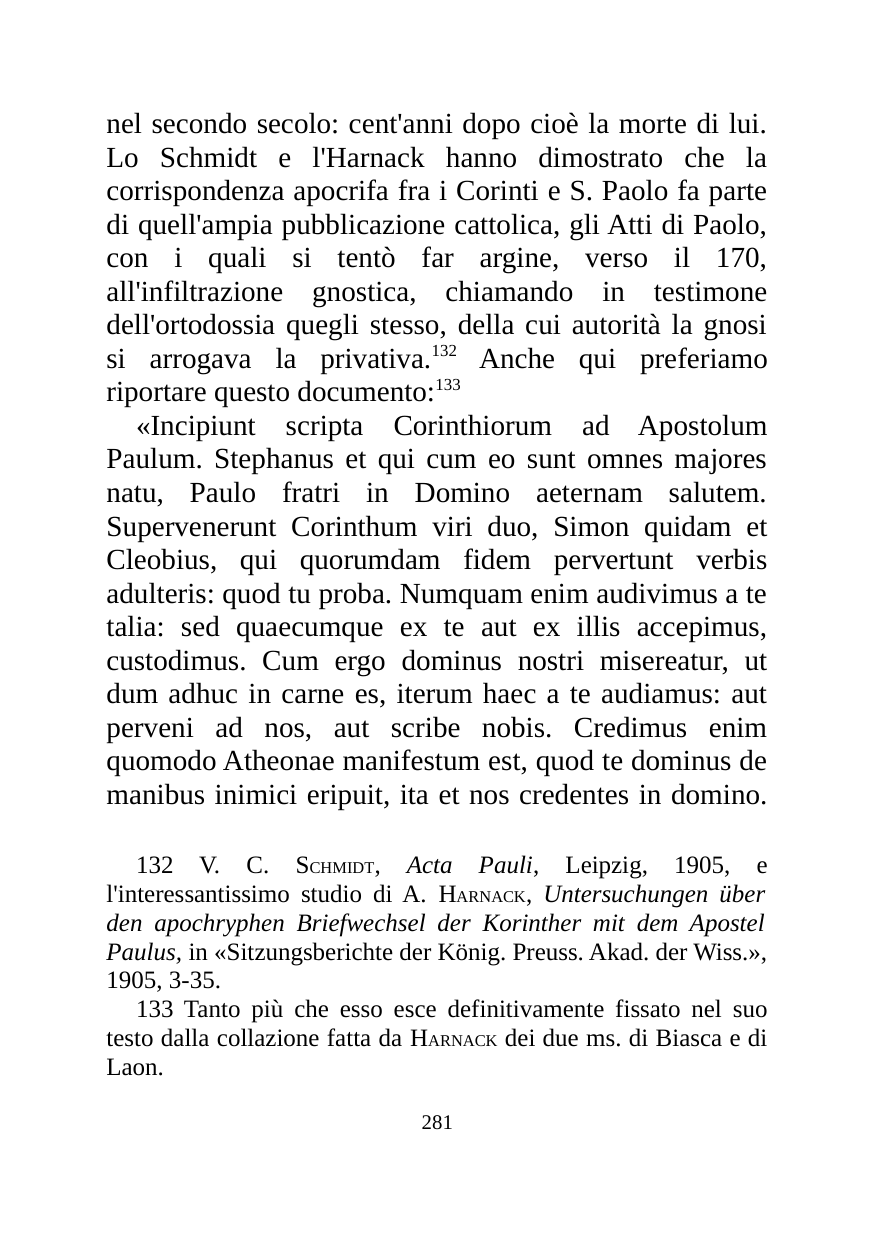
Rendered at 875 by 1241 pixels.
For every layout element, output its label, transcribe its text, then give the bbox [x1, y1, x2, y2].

text «Incipiunt scripta Corinthiorum ad Apostolum Paulum. Stephanus et qui cum eo sunt omnes majores natu, Paulo fratri in Domino aeternam salutem. Supervenerunt Corinthum viri duo, Simon quidam et Cleobius, qui quorumdam fidem pervertunt verbis adulteris: quod tu proba. Numquam enim audivimus a te talia: sed quaecumque ex te aut ex illis accepimus, custodimus. Cum ergo dominus nostri misereatur, ut dum adhuc in carne es, iterum haec a te audiamus: aut perveni ad nos, aut scribe nobis. Credimus enim quomodo Atheonae manifestum est, quod te dominus de manibus inimici eripuit, ita et nos credentes in domino. [106, 408, 768, 811]
text Tanto più che esso esce definitivamente fissato nel suo testo dalla collazione fatta da Harnack dei due ms. di Biasca e di Laon. [106, 994, 768, 1080]
text nel secondo secolo: cent'anni dopo cioè la morte di lui. Lo Schmidt e l'Harnack hanno dimostrato che la corrispondenza apocrifa fra i Corinti e S. Paolo fa parte di quell'ampia pubblicazione cattolica, gli Atti di Paolo, con i quali si tentò far argine, verso il 170, all'infiltrazione gnostica, chiamando in testimone dell'ortodossia quegli stesso, della cui autorità la gnosi si arrogava la privativa. Anche qui preferiamo riportare questo documento: [106, 106, 768, 408]
text V. C. Schmidt, Acta Pauli, Leipzig, 1905, e l'interessantissimo studio di A. Harnack, Untersuchungen über den apochryphen Briefwechsel der Korinther mit dem Apostel Paulus, in «Sitzungsberichte der König. Preuss. Akad. der Wiss.», 1905, 3-35. [106, 850, 768, 994]
